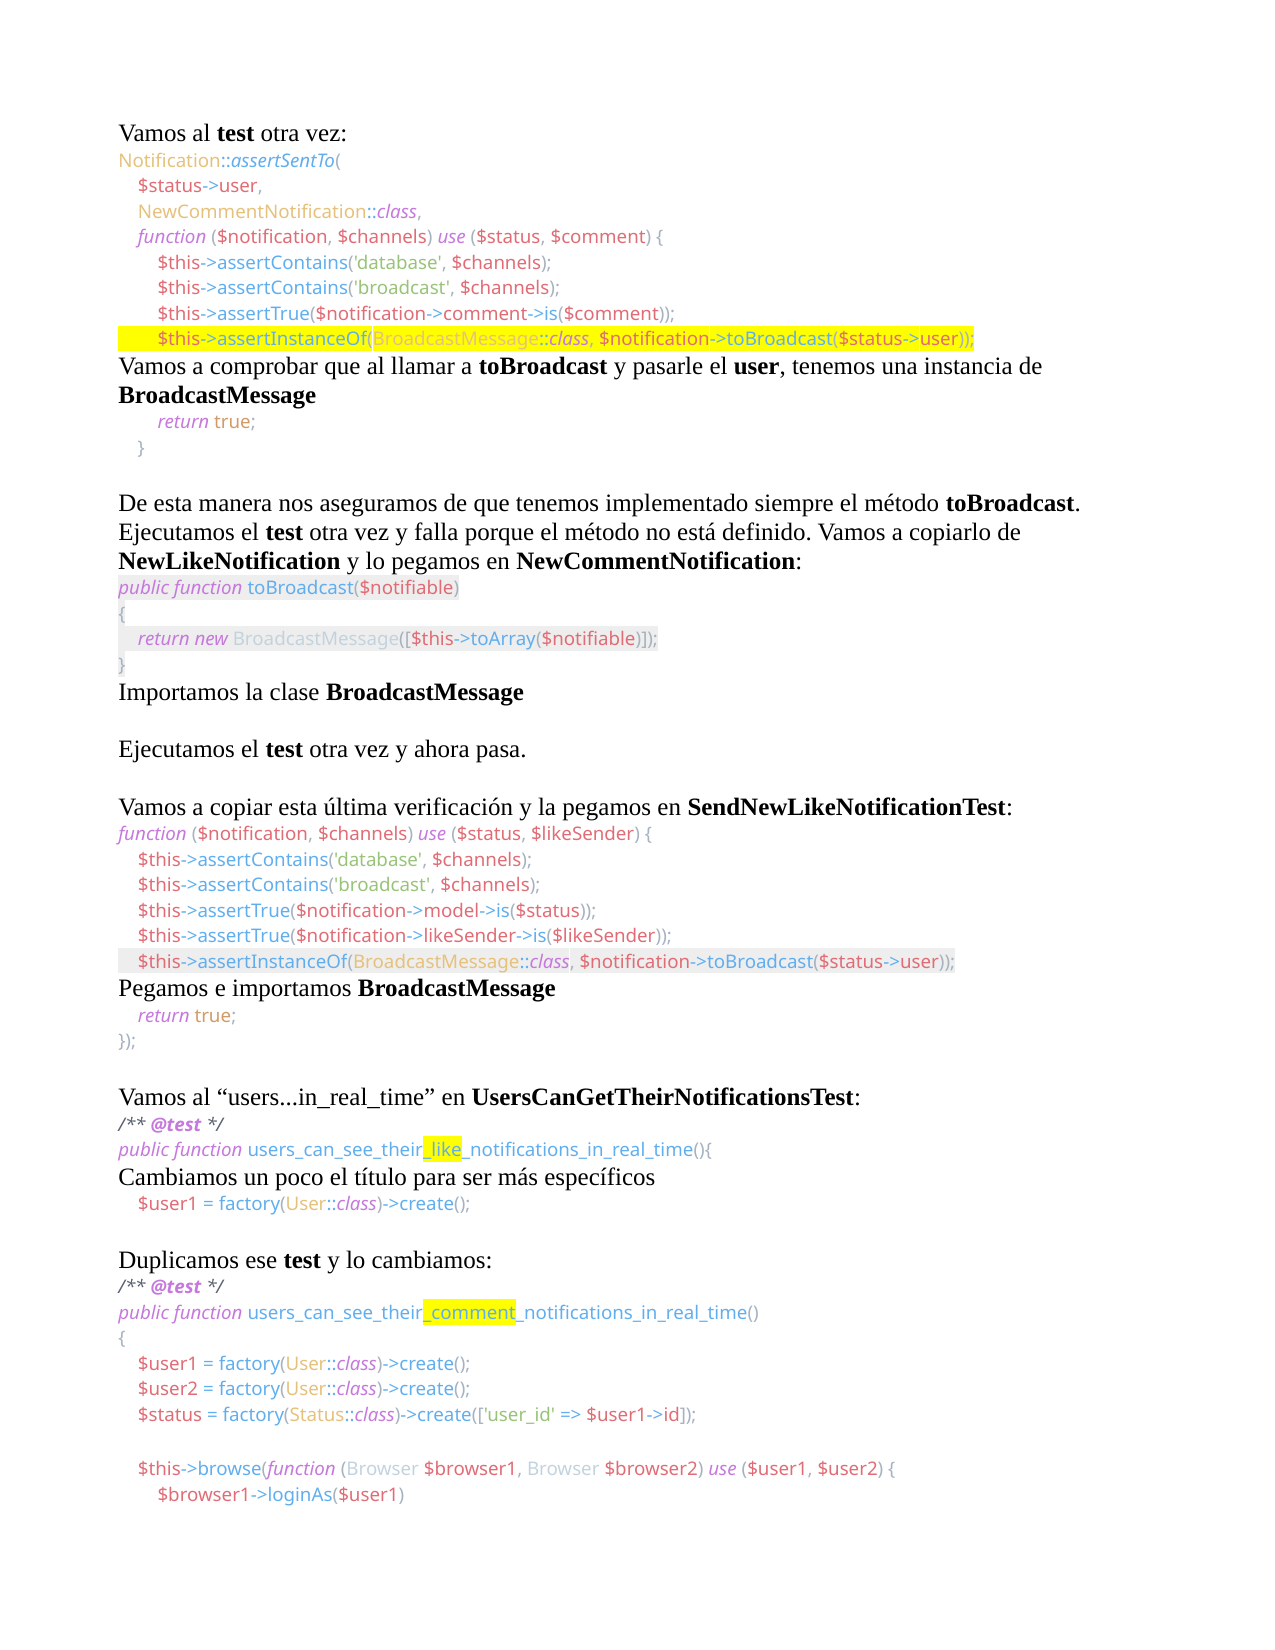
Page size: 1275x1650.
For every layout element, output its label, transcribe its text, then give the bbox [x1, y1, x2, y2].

text function ($notification, $channels) use ($status, $likeSender) { $this->assertContains('database', $channels); $this->assertContains('broadcast', $channels); $this->assertTrue($notification->model->is($status)); $this->assertTrue($notification->likeSender->is($likeSender)); $this->assertInstanceOf(BroadcastMessage::class, $notification->toBroadcast($status->user)); Pegamos e importamos BroadcastMessage [118, 820, 1157, 1002]
text Duplicamos ese test y lo cambiamos: [118, 1245, 1157, 1274]
text Notification::assertSentTo( $status->user, NewCommentNotification::class, function ($notification, $channels) use ($status, $comment) { $this->assertContains('database', $channels); $this->assertContains('broadcast', $channels); $this->assertTrue($notification->comment->is($comment)); $this->assertInstanceOf(BroadcastMessage::class, $notification->toBroadcast($status->user)); Vamos a comprobar que al llamar a toBroadcast y pasarle el user, tenemos una instancia de BroadcastMessage [118, 147, 1157, 408]
text return true; } [118, 408, 1157, 459]
text $user1 = factory(User::class)->create(); [118, 1191, 1157, 1216]
text return true; }); [118, 1002, 1157, 1053]
text /** @test */ public function users_can_see_their_comment_notifications_in_real_time() { $user1 = factory(User::class)->create(); $user2 = factory(User::class)->create(); $status = factory(Status::class)->create(['user_id' => $user1->id]); $this->browse(function (Browser $browser1, Browser $browser2) use ($user1, $user2) { $browser1->loginAs($user1) [118, 1274, 1157, 1507]
text Importamos la clase BroadcastMessage [118, 677, 1157, 705]
text Vamos al “users...in_real_time” en UsersCanGetTheirNotificationsTest: [118, 1082, 1157, 1111]
text Vamos al test otra vez: [118, 118, 1157, 147]
text public function toBroadcast($notifiable) { return new BroadcastMessage([$this->toArray($notifiable)]); } [118, 574, 1157, 677]
text Ejecutamos el test otra vez y ahora pasa. [118, 734, 1157, 763]
text De esta manera nos aseguramos de que tenemos implementado siempre el método toBroadcast. Ejecutamos el test otra vez y falla porque el método no está definido. Vamos a copiarlo de NewLikeNotification y lo pegamos en NewCommentNotification: [118, 488, 1157, 574]
text Vamos a copiar esta última verificación y la pegamos en SendNewLikeNotificationTest: [118, 792, 1157, 820]
text /** @test */ public function users_can_see_their_like_notifications_in_real_time(){ Cambiamos un poco el título para ser más específicos [118, 1111, 1157, 1191]
